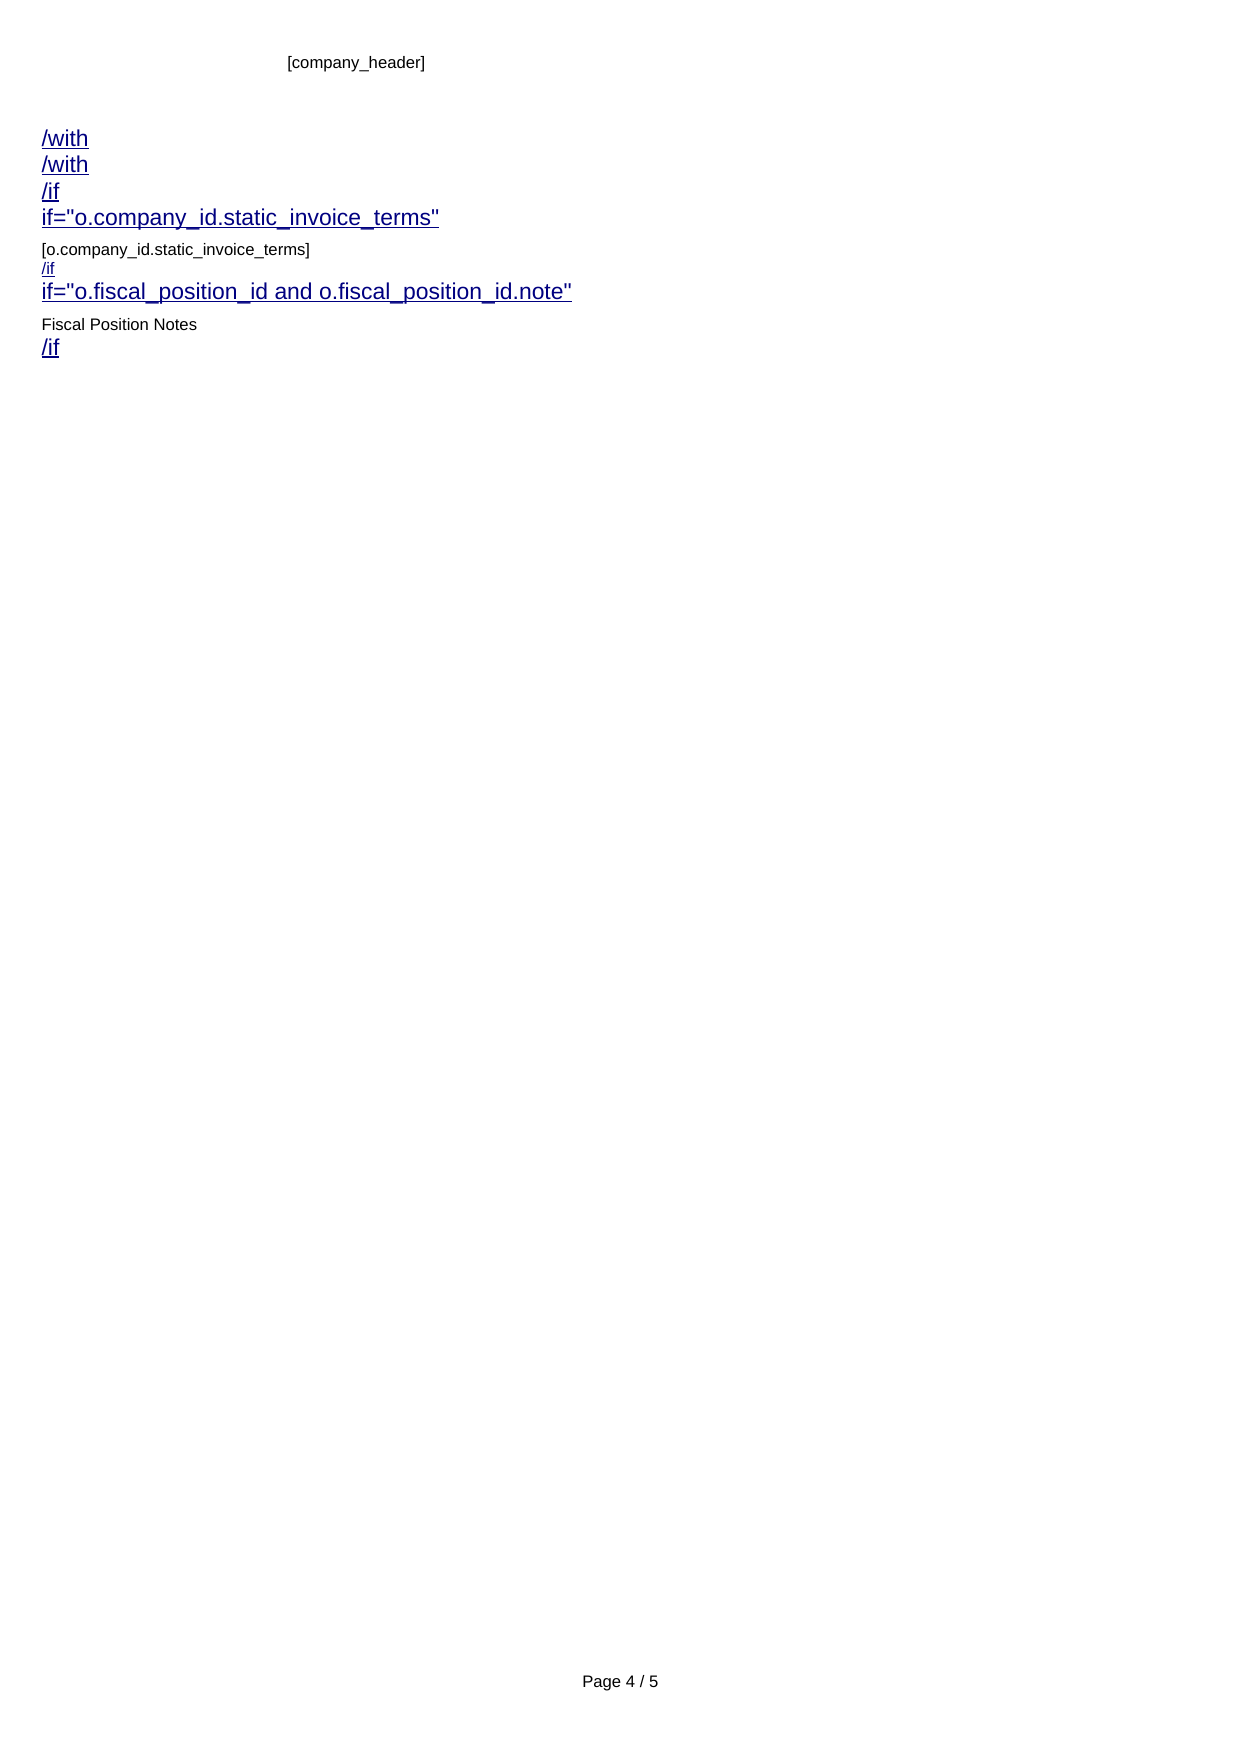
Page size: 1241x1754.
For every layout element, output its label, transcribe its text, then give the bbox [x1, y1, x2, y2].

text /if [41, 178, 1199, 204]
text Fiscal Position Notes [41, 314, 1199, 333]
text /if [41, 259, 1199, 278]
text if="o.fiscal_position_id and o.fiscal_position_id.note" [41, 278, 1199, 305]
text /with [41, 125, 1199, 151]
text [o.company_id.static_invoice_terms] [41, 240, 1199, 259]
text if="o.company_id.static_invoice_terms" [41, 204, 1199, 230]
text /if [41, 333, 1199, 360]
text /with [41, 151, 1199, 178]
